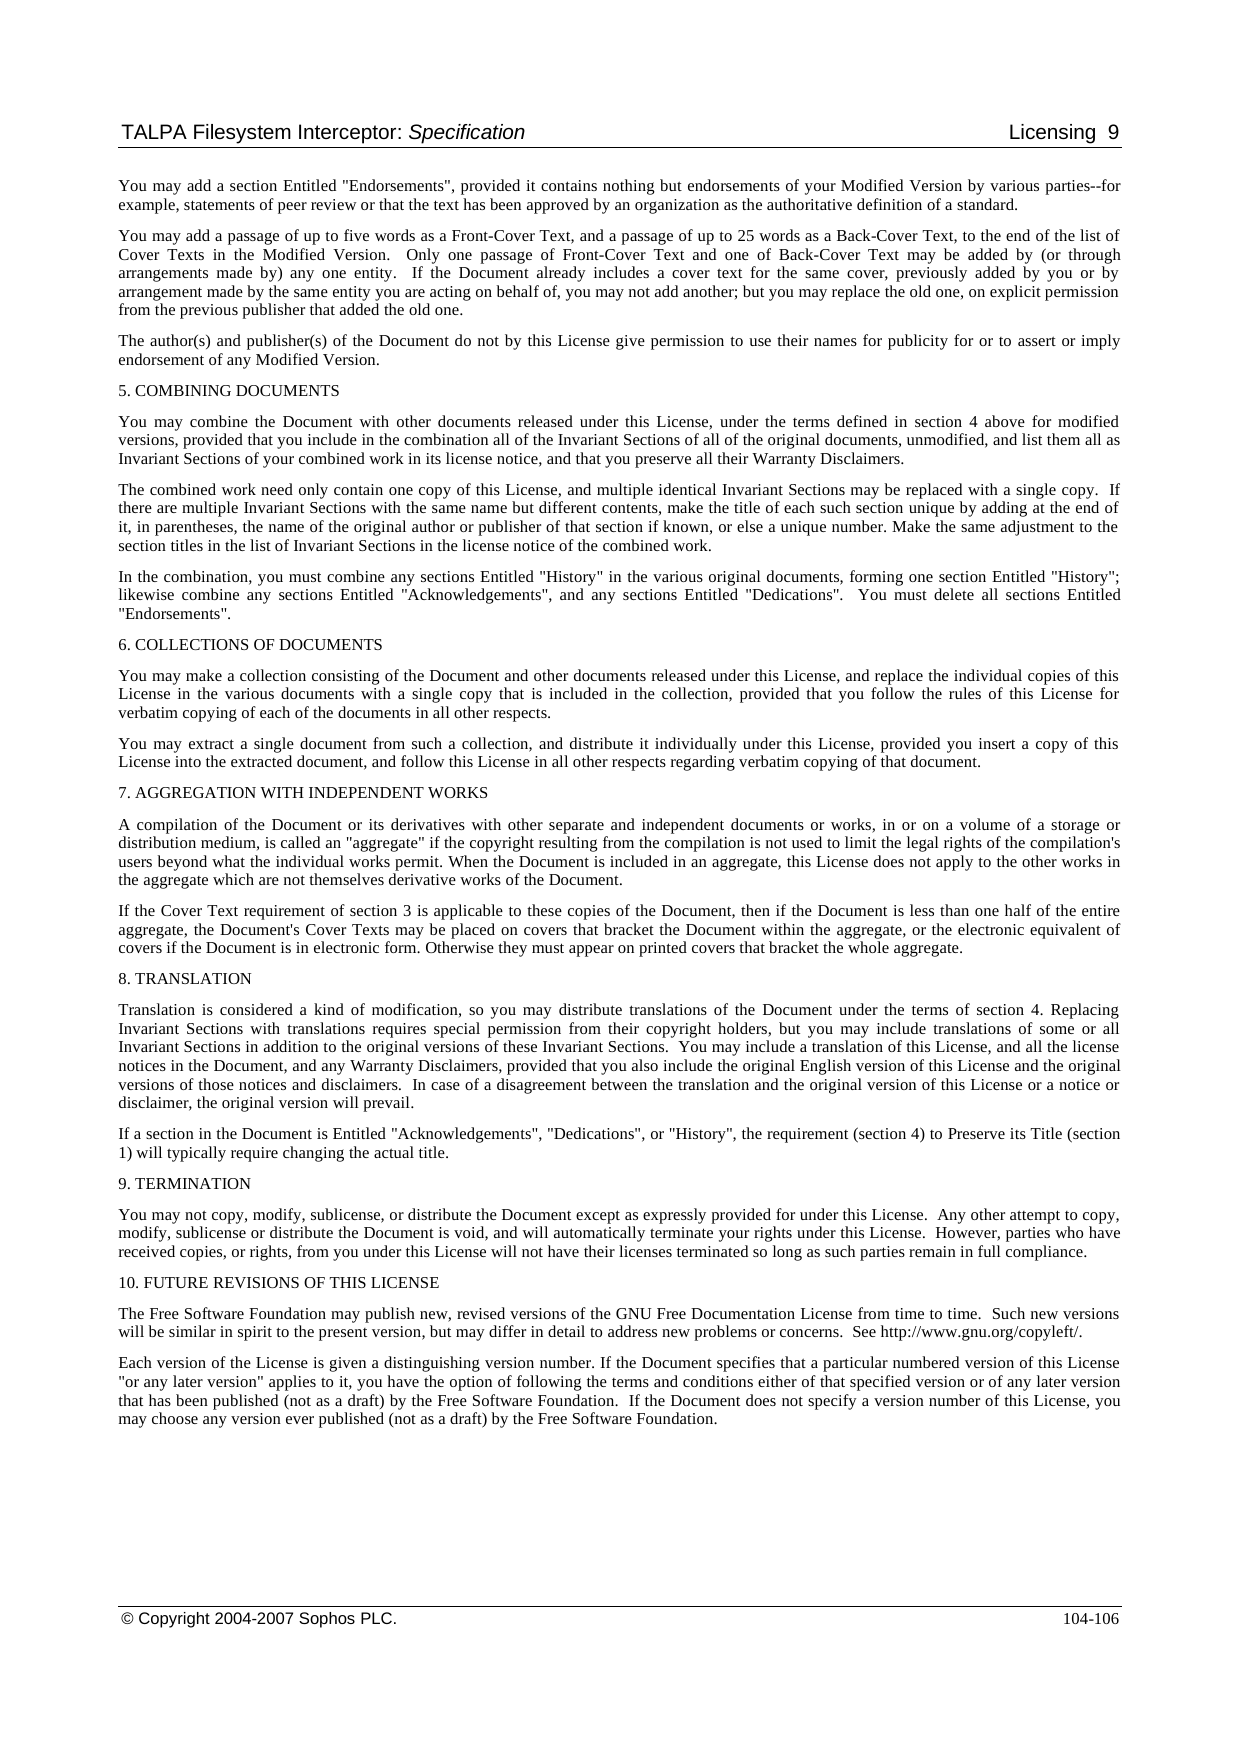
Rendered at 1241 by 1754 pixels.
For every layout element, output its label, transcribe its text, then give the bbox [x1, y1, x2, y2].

text A compilation of the Document or its derivatives with other separate and independent documents or works, in or on a volume of a storage or distribution medium, is called an "aggregate" if the copyright resulting from the compilation is not used to limit the legal rights of the compilation's users beyond what the individual works permit. When the Document is included in an aggregate, this License does not apply to the other works in the aggregate which are not themselves derivative works of the Document. [118, 815, 1122, 889]
text You may combine the Document with other documents released under this License, under the terms defined in section 4 above for modified versions, provided that you include in the combination all of the Invariant Sections of all of the original documents, unmodified, and list them all as Invariant Sections of your combined work in its license notice, and that you preserve all their Warranty Disclaimers. [118, 412, 1122, 468]
text The Free Software Foundation may publish new, revised versions of the GNU Free Documentation License from time to time. Such new versions will be similar in spirit to the present version, but may differ in detail to address new problems or concerns. See http://www.gnu.org/copyleft/. [118, 1304, 1122, 1341]
text 5. COMBINING DOCUMENTS [118, 381, 1122, 400]
text You may make a collection consisting of the Document and other documents released under this License, and replace the individual copies of this License in the various documents with a single copy that is included in the collection, provided that you follow the rules of this License for verbatim copying of each of the documents in all other respects. [118, 666, 1122, 722]
text 6. COLLECTIONS OF DOCUMENTS [118, 635, 1122, 654]
text 7. AGGREGATION WITH INDEPENDENT WORKS [118, 784, 1122, 802]
text If the Cover Text requirement of section 3 is applicable to these copies of the Document, then if the Document is less than one half of the entire aggregate, the Document's Cover Texts may be placed on covers that bracket the Document within the aggregate, or the electronic equivalent of covers if the Document is in electronic form. Otherwise they must appear on printed covers that bracket the whole aggregate. [118, 902, 1122, 957]
text 9. TERMINATION [118, 1174, 1122, 1193]
text In the combination, you must combine any sections Entitled "History" in the various original documents, forming one section Entitled "History"; likewise combine any sections Entitled "Acknowledgements", and any sections Entitled "Dedications". You must delete all sections Entitled "Endorsements". [118, 567, 1122, 623]
text You may not copy, modify, sublicense, or distribute the Document except as expressly provided for under this License. Any other attempt to copy, modify, sublicense or distribute the Document is void, and will automatically terminate your rights under this License. However, parties who have received copies, or rights, from you under this License will not have their licenses terminated so long as such parties remain in full compliance. [118, 1205, 1122, 1261]
text The author(s) and publisher(s) of the Document do not by this License give permission to use their names for publicity for or to assert or imply endorsement of any Modified Version. [118, 332, 1122, 369]
text You may extract a single document from such a collection, and distribute it individually under this License, provided you insert a copy of this License into the extracted document, and follow this License in all other respects regarding verbatim copying of that document. [118, 734, 1122, 771]
text You may add a passage of up to five words as a Front-Cover Text, and a passage of up to 25 words as a Back-Cover Text, to the end of the list of Cover Texts in the Modified Version. Only one passage of Front-Cover Text and one of Back-Cover Text may be added by (or through arrangements made by) any one entity. If the Document already includes a cover text for the same cover, previously added by you or by arrangement made by the same entity you are acting on behalf of, you may not add another; but you may replace the old one, on explicit permission from the previous publisher that added the old one. [118, 226, 1122, 319]
text Translation is considered a kind of modification, so you may distribute translations of the Document under the terms of section 4. Replacing Invariant Sections with translations requires special permission from their copyright holders, but you may include translations of some or all Invariant Sections in addition to the original versions of these Invariant Sections. You may include a translation of this License, and all the license notices in the Document, and any Warranty Disclaimers, provided that you also include the original English version of this License and the original versions of those notices and disclaimers. In case of a disagreement between the translation and the original version of this License or a notice or disclaimer, the original version will prevail. [118, 1001, 1122, 1112]
text If a section in the Document is Entitled "Acknowledgements", "Dedications", or "History", the requirement (section 4) to Preserve its Title (section 1) will typically require changing the actual title. [118, 1124, 1122, 1162]
text 10. FUTURE REVISIONS OF THIS LICENSE [118, 1273, 1122, 1292]
text 8. TRANSLATION [118, 970, 1122, 988]
text You may add a section Entitled "Endorsements", provided it contains nothing but endorsements of your Modified Version by various parties--for example, statements of peer review or that the text has been approved by an organization as the authoritative definition of a standard. [118, 177, 1122, 214]
text The combined work need only contain one copy of this License, and multiple identical Invariant Sections may be replaced with a single copy. If there are multiple Invariant Sections with the same name but different contents, make the title of each such section unique by adding at the end of it, in parentheses, the name of the original author or publisher of that section if known, or else a unique number. Make the same adjustment to the section titles in the list of Invariant Sections in the license notice of the combined work. [118, 480, 1122, 554]
text Each version of the License is given a distinguishing version number. If the Document specifies that a particular numbered version of this License "or any later version" applies to it, you have the option of following the terms and conditions either of that specified version or of any later version that has been published (not as a draft) by the Free Software Foundation. If the Document does not specify a version number of this License, you may choose any version ever published (not as a draft) by the Free Software Foundation. [118, 1354, 1122, 1428]
